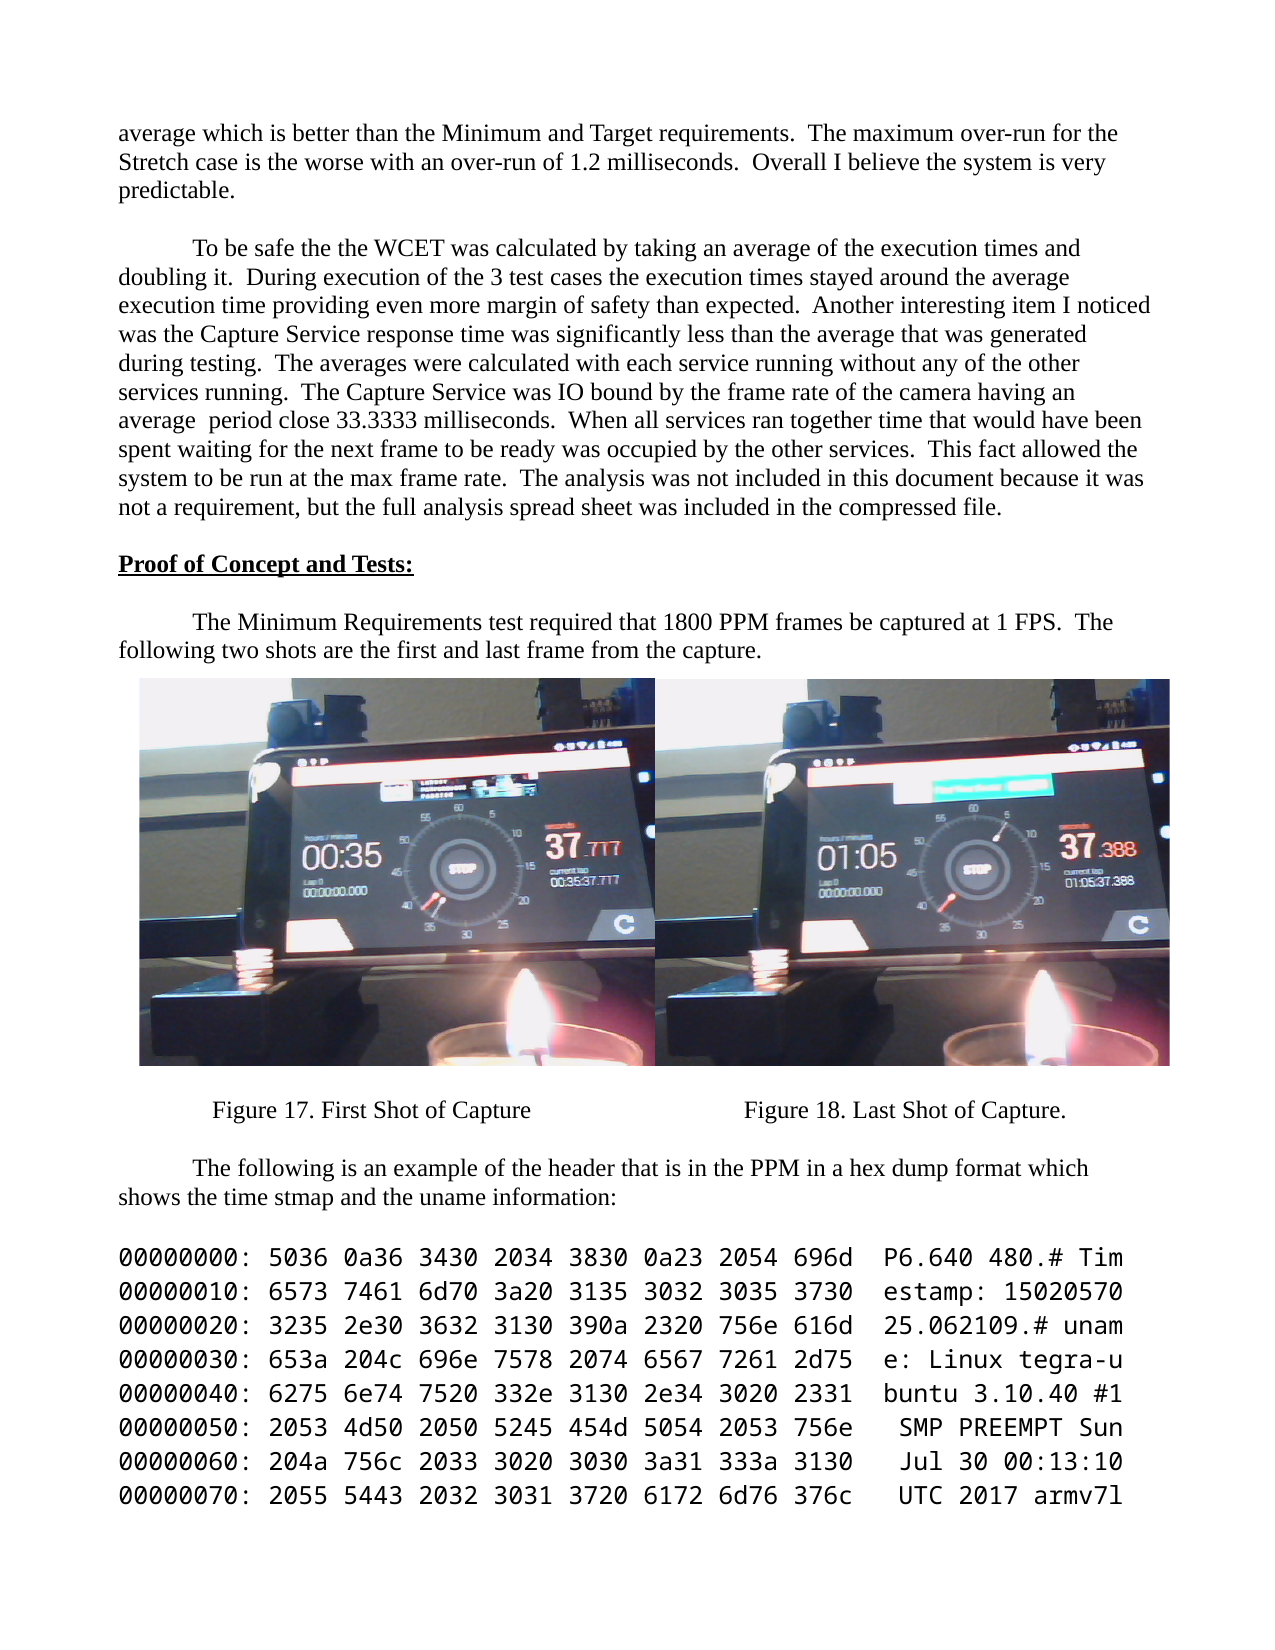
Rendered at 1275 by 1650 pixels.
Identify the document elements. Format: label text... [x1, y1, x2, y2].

text 00000050: 2053 4d50 2050 5245 454d 5054 2053 756e SMP PREEMPT Sun [118, 1410, 1157, 1444]
text 00000040: 6275 6e74 7520 332e 3130 2e34 3020 2331 buntu 3.10.40 #1 [118, 1376, 1157, 1410]
text The Minimum Requirements test required that 1800 PPM frames be captured at 1 FPS. The following two shots are the first and last frame from the capture. [118, 607, 1157, 664]
picture [139, 678, 1170, 1066]
text 00000030: 653a 204c 696e 7578 2074 6567 7261 2d75 e: Linux tegra-u [118, 1342, 1157, 1376]
text 00000070: 2055 5443 2032 3031 3720 6172 6d76 376c UTC 2017 armv7l [118, 1478, 1157, 1512]
text The following is an example of the header that is in the PPM in a hex dump format which shows the time stmap and the uname information: [118, 1153, 1157, 1211]
text 00000000: 5036 0a36 3430 2034 3830 0a23 2054 696d P6.640 480.# Tim [118, 1239, 1157, 1273]
text 00000010: 6573 7461 6d70 3a20 3135 3032 3035 3730 estamp: 15020570 [118, 1273, 1157, 1307]
text 00000060: 204a 756c 2033 3020 3030 3a31 333a 3130 Jul 30 00:13:10 [118, 1444, 1157, 1478]
text average which is better than the Minimum and Target requirements. The maximum over-run for the Stretch case is the worse with an over-run of 1.2 milliseconds. Overall I believe the system is very predictable. [118, 118, 1157, 204]
text To be safe the the WCET was calculated by taking an average of the execution times and doubling it. During execution of the 3 test cases the execution times stayed around the average execution time providing even more margin of safety than expected. Another interesting item I noticed was the Capture Service response time was significantly less than the average that was generated during testing. The averages were calculated with each service running without any of the other services running. The Capture Service was IO bound by the frame rate of the camera having an average period close 33.3333 milliseconds. When all services ran together time that would have been spent waiting for the next frame to be ready was occupied by the other services. This fact allowed the system to be run at the max frame rate. The analysis was not included in this document because it was not a requirement, but the full analysis spread sheet was included in the compressed file. [118, 233, 1157, 521]
text Figure 17. First Shot of Capture Figure 18. Last Shot of Capture. [118, 1096, 1157, 1124]
text 00000020: 3235 2e30 3632 3130 390a 2320 756e 616d 25.062109.# unam [118, 1307, 1157, 1342]
text Proof of Concept and Tests: [118, 549, 1157, 578]
